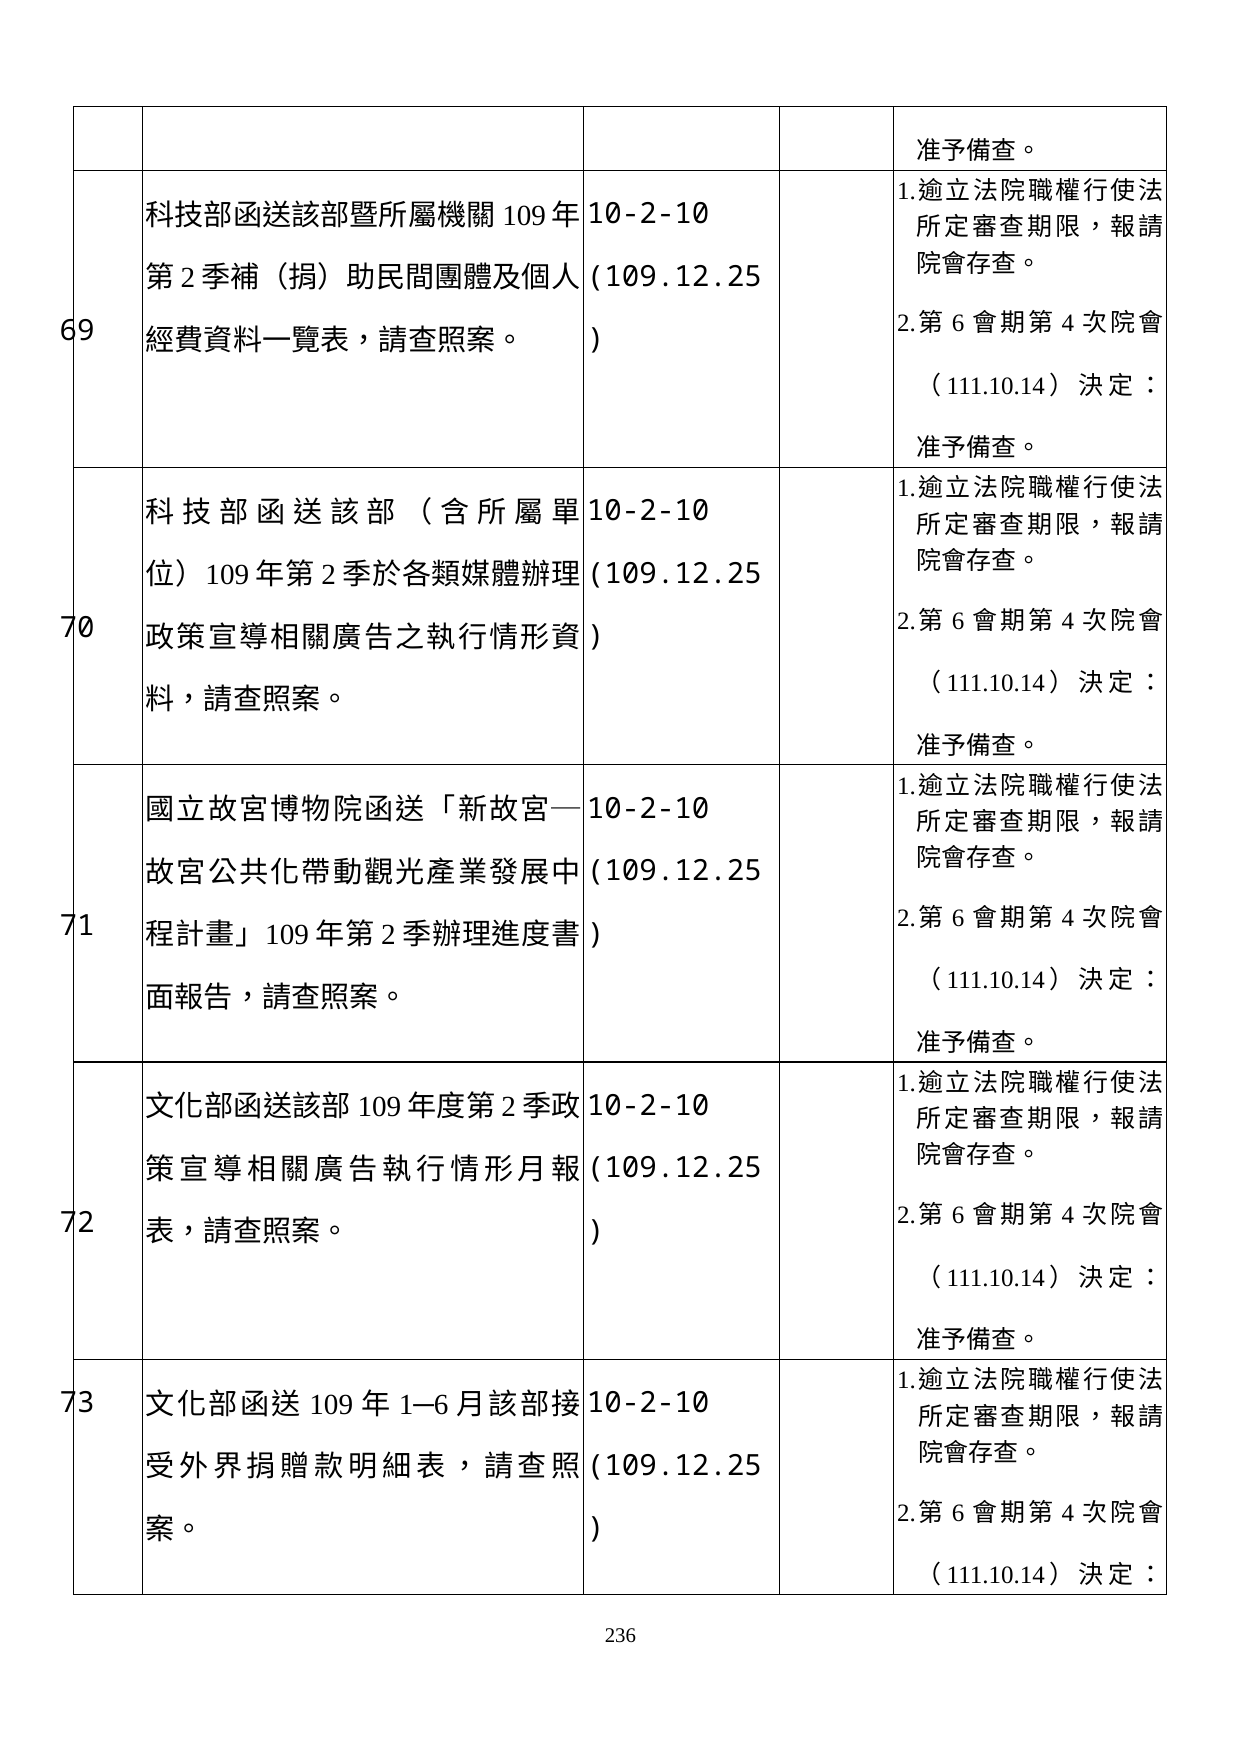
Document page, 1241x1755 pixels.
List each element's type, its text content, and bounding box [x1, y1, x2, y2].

table_cell 國立故宮博物院函送「新故宮─故宮公共化帶動觀光產業發展中程計畫」109年第2季辦理進度書面報告，請查照案。 [143, 765, 583, 1061]
table_cell [74, 1063, 142, 1359]
table_cell 1.逾立法院職權行使法所定審查期限，報請院會存查。 2.第6會期第4次院會（111.10.14）決定：准予備查。 [894, 171, 1166, 467]
table_cell [74, 468, 142, 764]
table_cell 10-2-10 (109.12.25) [584, 1063, 779, 1359]
table_cell 科技部函送該部（含所屬單位）109年第2季於各類媒體辦理政策宣導相關廣告之執行情形資料，請查照案。 [143, 468, 583, 764]
table_cell [74, 107, 142, 169]
table_cell [74, 765, 142, 1061]
table_cell [74, 1360, 142, 1593]
table_cell [584, 107, 779, 169]
table_cell 1.逾立法院職權行使法所定審查期限，報請院會存查。 2.第6會期第4次院會（111.10.14）決定：准予備查。 [894, 468, 1166, 764]
table_cell [780, 765, 893, 1061]
table_cell [74, 171, 142, 467]
table_cell [780, 1063, 893, 1359]
table_cell 准予備查。 [894, 107, 1166, 169]
table_cell 1.逾立法院職權行使法所定審查期限，報請院會存查。 2.第6會期第4次院會（111.10.14）決定：准予備查。 [894, 1063, 1166, 1359]
table_cell 1.逾立法院職權行使法所定審查期限，報請院會存查。 2.第6會期第4次院會（111.10.14）決定：准予備查。 [894, 765, 1166, 1061]
table_cell [780, 171, 893, 467]
table_cell [780, 107, 893, 169]
table_cell 1.逾立法院職權行使法所定審查期限，報請院會存查。 2.第6會期第4次院會（111.10.14）決定： [894, 1360, 1166, 1593]
table_cell 科技部函送該部暨所屬機關109年第2季補（捐）助民間團體及個人經費資料一覽表，請查照案。 [143, 171, 583, 467]
table_cell 10-2-10 (109.12.25) [584, 1360, 779, 1593]
table_cell 10-2-10 (109.12.25) [584, 468, 779, 764]
table_cell [143, 107, 583, 169]
table_cell [780, 468, 893, 764]
table_cell 10-2-10 (109.12.25) [584, 171, 779, 467]
table_cell 文化部函送109年1─6月該部接受外界捐贈款明細表，請查照案。 [143, 1360, 583, 1593]
table_cell 文化部函送該部109年度第2季政策宣導相關廣告執行情形月報表，請查照案。 [143, 1063, 583, 1359]
table_cell [780, 1360, 893, 1593]
table_cell 10-2-10 (109.12.25) [584, 765, 779, 1061]
